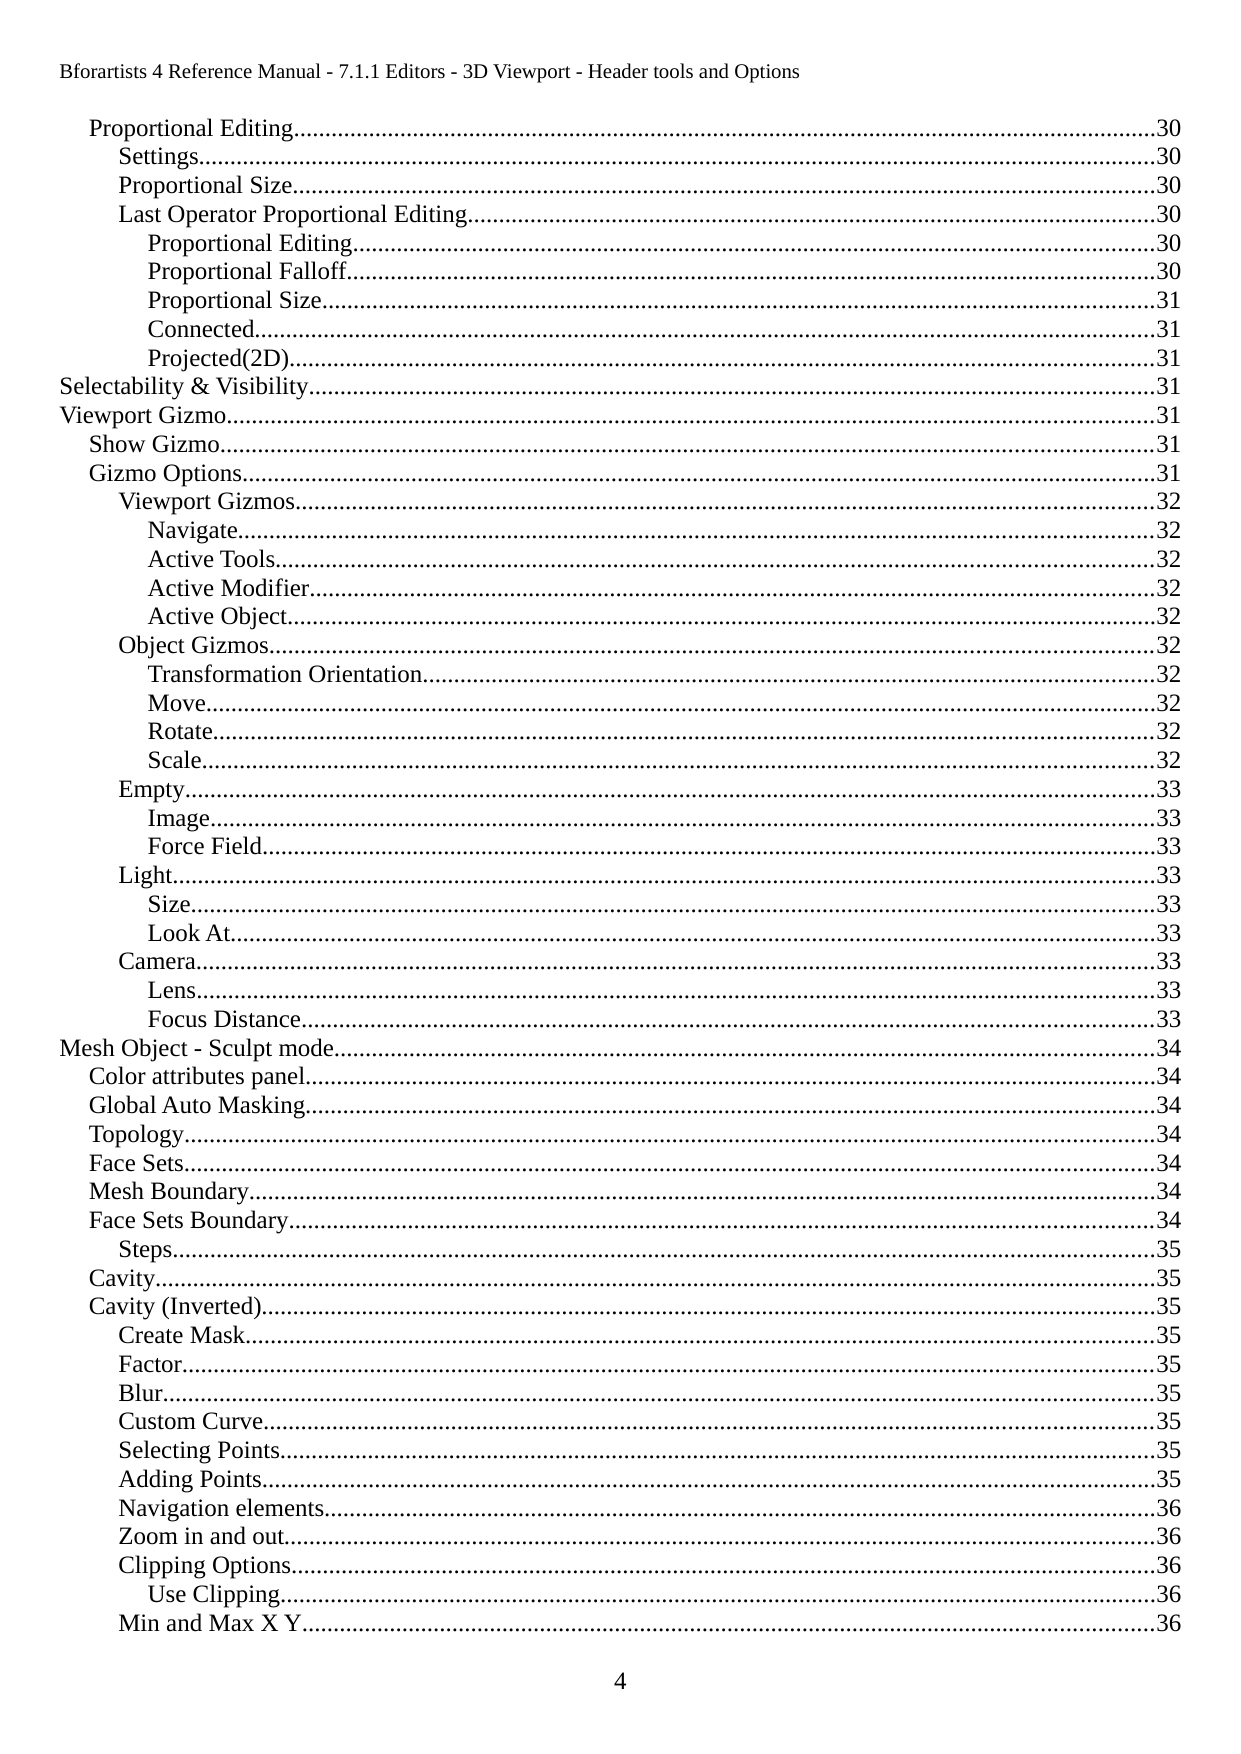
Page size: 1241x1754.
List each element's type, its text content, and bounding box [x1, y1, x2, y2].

text Proportional Editing 30 [147, 228, 1181, 256]
text Viewport Gizmos 32 [118, 486, 1181, 515]
text Mesh Object - Sculpt mode 34 [59, 1033, 1181, 1061]
text Camera 33 [118, 946, 1181, 975]
text Transformation Orientation 32 [147, 659, 1181, 688]
text Topology 34 [88, 1119, 1181, 1148]
text Look At 33 [147, 918, 1181, 946]
text Cavity 35 [88, 1263, 1181, 1291]
text Image 33 [147, 803, 1181, 831]
text Selecting Points 35 [118, 1435, 1181, 1464]
text Cavity (Inverted) 35 [88, 1291, 1181, 1320]
text Navigate 32 [147, 515, 1181, 544]
text Proportional Size 31 [147, 285, 1181, 314]
text Light 33 [118, 860, 1181, 889]
text Proportional Size 30 [118, 170, 1181, 199]
text Active Modifier 32 [147, 573, 1181, 601]
text Color attributes panel 34 [88, 1061, 1181, 1090]
text Clipping Options 36 [118, 1550, 1181, 1579]
text Proportional Editing 30 [88, 113, 1181, 141]
text Factor 35 [118, 1349, 1181, 1378]
text Face Sets Boundary 34 [88, 1205, 1181, 1234]
text Viewport Gizmo 31 [59, 400, 1181, 429]
text Force Field 33 [147, 831, 1181, 860]
text Rotate 32 [147, 716, 1181, 745]
text Min and Max X Y 36 [118, 1608, 1181, 1636]
text Active Tools 32 [147, 544, 1181, 573]
text Gizmo Options 31 [88, 458, 1181, 486]
text Object Gizmos 32 [118, 630, 1181, 659]
text Lens 33 [147, 975, 1181, 1004]
text Selectability & Visibility 31 [59, 371, 1181, 400]
text Last Operator Proportional Editing 30 [118, 199, 1181, 228]
text Zoom in and out 36 [118, 1521, 1181, 1550]
text Global Auto Masking 34 [88, 1090, 1181, 1119]
text Settings 30 [118, 141, 1181, 170]
text Empty 33 [118, 774, 1181, 803]
text Navigation elements 36 [118, 1493, 1181, 1521]
text Focus Distance 33 [147, 1004, 1181, 1033]
text Create Mask 35 [118, 1320, 1181, 1349]
text Connected 31 [147, 314, 1181, 343]
text Move 32 [147, 688, 1181, 716]
text Use Clipping 36 [147, 1579, 1181, 1608]
text Show Gizmo 31 [88, 429, 1181, 458]
text Face Sets 34 [88, 1148, 1181, 1176]
text Mesh Boundary 34 [88, 1176, 1181, 1205]
text Adding Points 35 [118, 1464, 1181, 1493]
text Blur 35 [118, 1378, 1181, 1406]
text Projected(2D) 31 [147, 343, 1181, 371]
text Steps 35 [118, 1234, 1181, 1263]
text Proportional Falloff 30 [147, 256, 1181, 285]
text Active Object 32 [147, 601, 1181, 630]
text Scale 32 [147, 745, 1181, 774]
text Size 33 [147, 889, 1181, 918]
text Custom Curve 35 [118, 1406, 1181, 1435]
